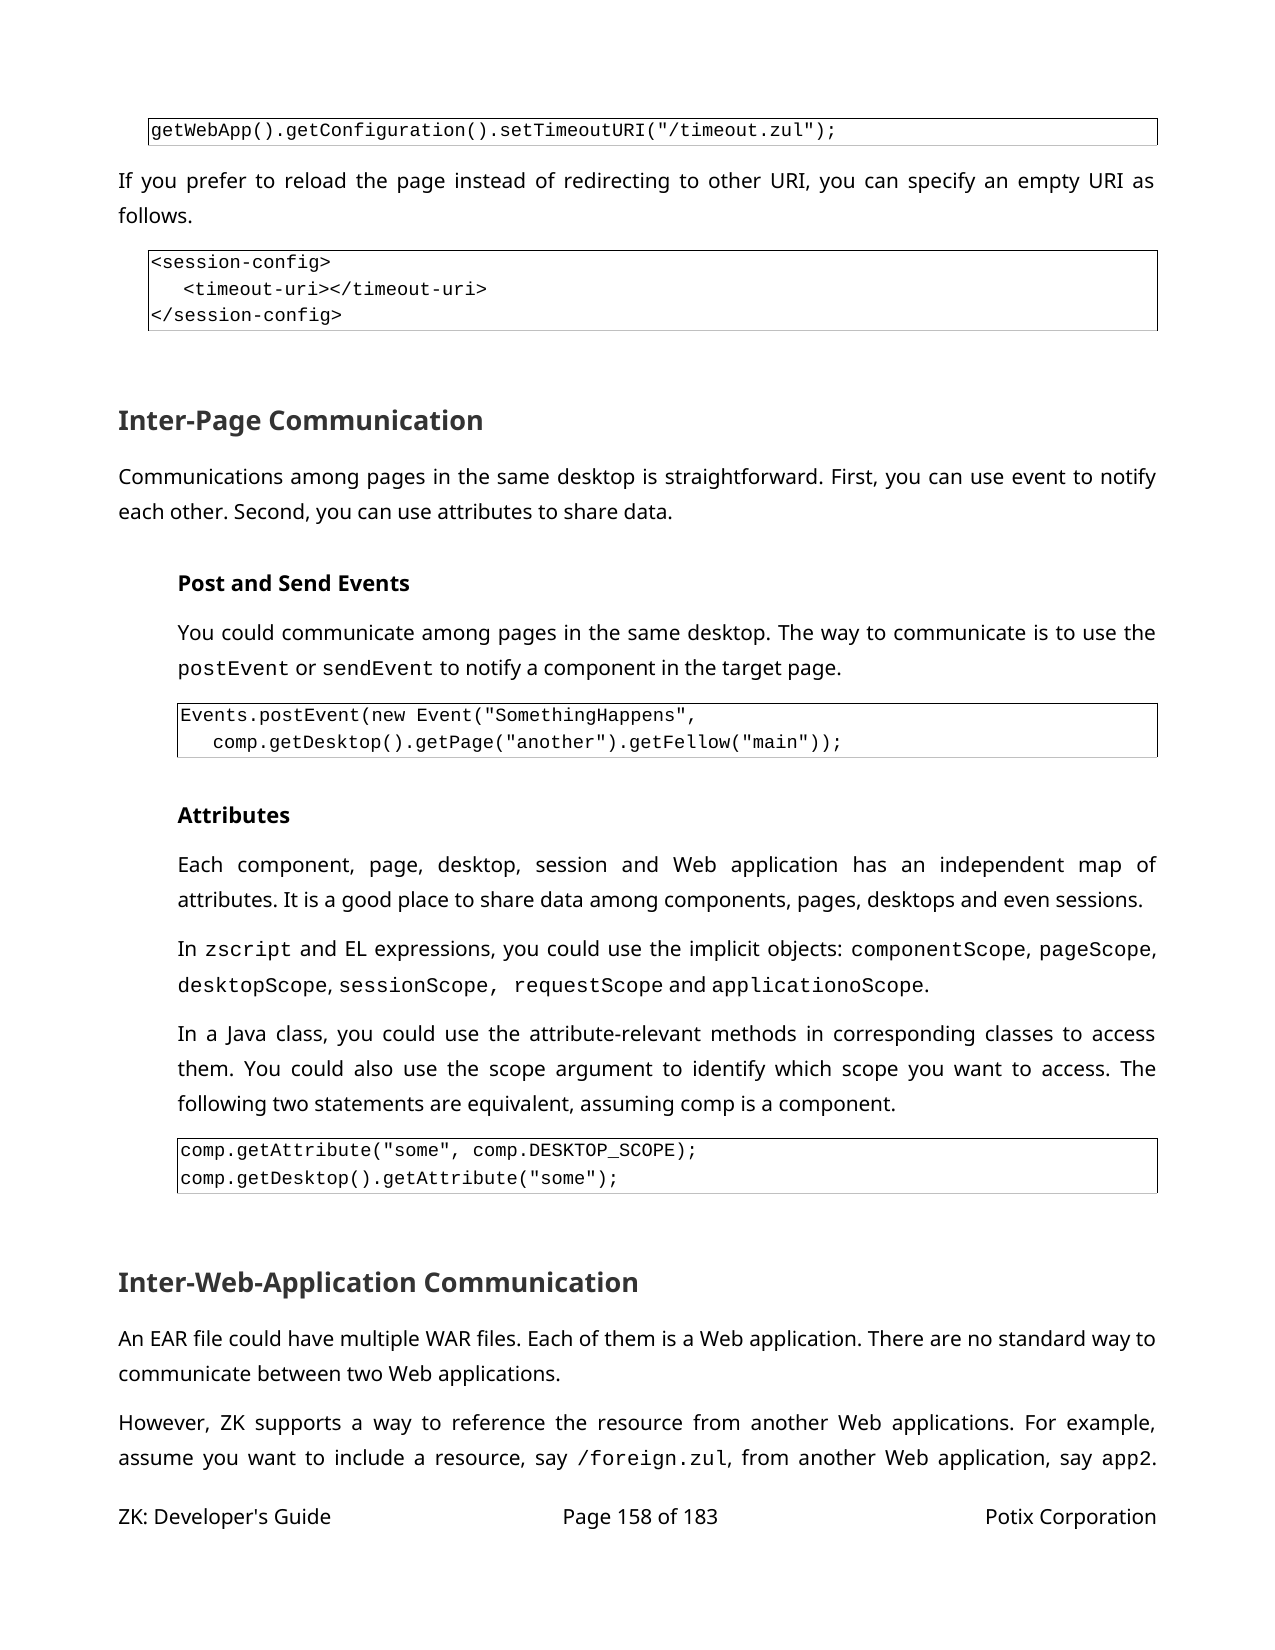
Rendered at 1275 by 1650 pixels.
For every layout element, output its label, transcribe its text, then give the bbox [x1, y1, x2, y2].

text In a Java class, you could use the attribute-relevant methods in corresponding classes to access them. You could also use the scope argument to identify which scope you want to access. The following two statements are equivalent, assuming comp is a component. [177, 1019, 1157, 1118]
text If you prefer to reload the page instead of redirecting to other URI, you can specify an empty URI as follows. [118, 166, 1157, 229]
subtitle Post and Send Events [177, 568, 1157, 598]
text <session-config> <timeout-uri></timeout-uri> </session-config> [149, 251, 1157, 330]
text comp.getAttribute("some", comp.DESKTOP_SCOPE); [178, 1139, 1157, 1163]
subtitle Inter-Web-Application Communication [118, 1264, 1157, 1300]
subtitle Inter-Page Communication [118, 401, 1157, 438]
text comp.getDesktop().getAttribute("some"); [178, 1166, 1157, 1193]
text However, ZK supports a way to reference the resource from another Web applications. For example, assume you want to include a resource, say /foreign.zul, from another Web application, say app2. [118, 1408, 1157, 1472]
text getWebApp().getConfiguration().setTimeoutURI("/timeout.zul"); [149, 119, 1157, 145]
text In zscript and EL expressions, you could use the implicit objects: componentScope, pageScope, desktopScope, sessionScope, requestScope and applicationoScope. [177, 934, 1157, 998]
text An EAR file could have multiple WAR files. Each of them is a Web application. There are no standard way to communicate between two Web applications. [118, 1324, 1157, 1387]
text Each component, page, desktop, session and Web application has an independent map of attributes. It is a good place to share data among components, pages, desktops and even sessions. [177, 850, 1157, 914]
text comp.getDesktop().getPage("another").getFellow("main")); [178, 730, 1157, 757]
subtitle Attributes [177, 800, 1157, 830]
text Events.postEvent(new Event("SomethingHappens", [178, 704, 1157, 727]
text You could communicate among pages in the same desktop. The way to communicate is to use the postEvent or sendEvent to notify a component in the target page. [177, 618, 1157, 682]
text Communications among pages in the same desktop is straightforward. First, you can use event to notify each other. Second, you can use attributes to share data. [118, 462, 1157, 525]
